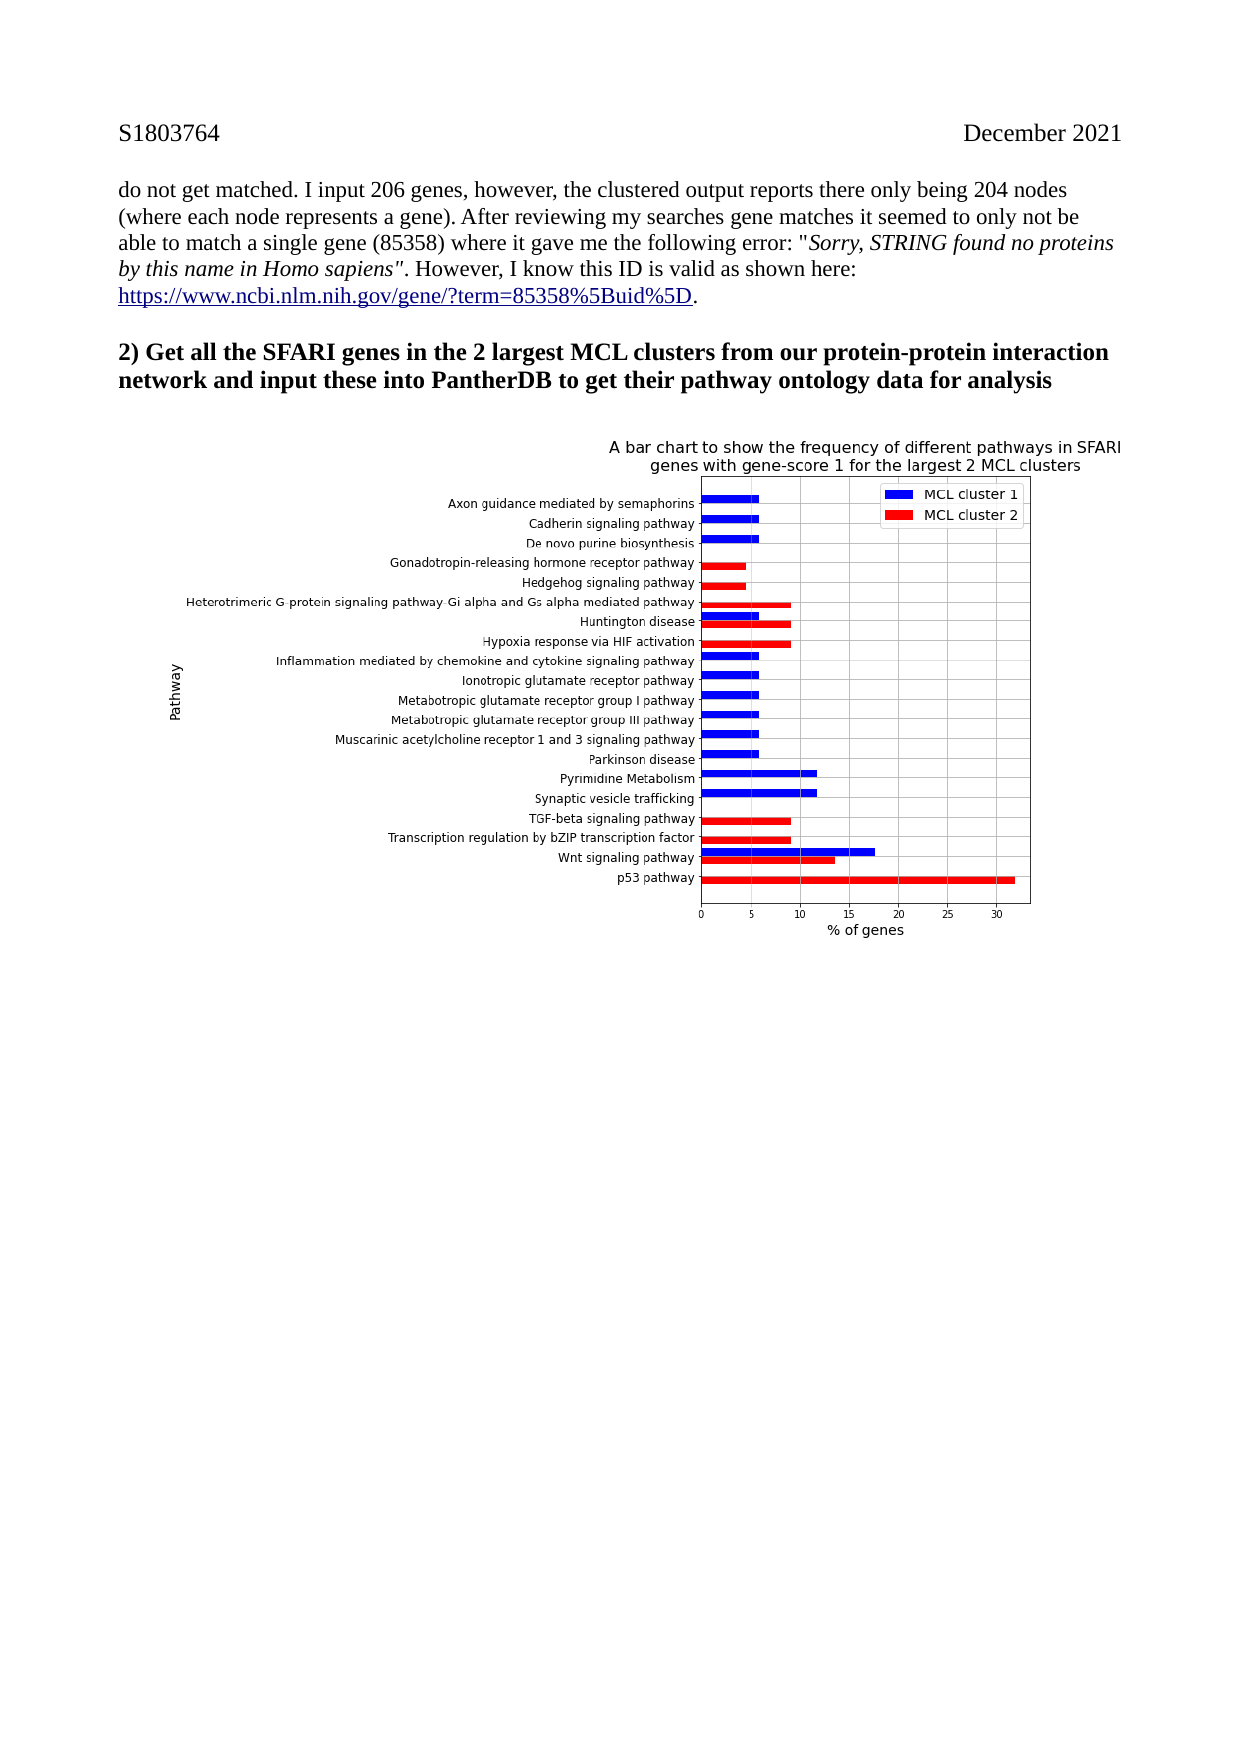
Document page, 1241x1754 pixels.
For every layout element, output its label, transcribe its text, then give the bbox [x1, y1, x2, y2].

text 2) Get all the SFARI genes in the 2 largest MCL clusters from our protein-protein interaction network and input these into PantherDB to get their pathway ontology data for analysis [118, 337, 1122, 972]
text do not get matched. I input 206 genes, however, the clustered output reports there only being 204 nodes (where each node represents a gene). After reviewing my searches gene matches it seemed to only not be able to match a single gene (85358) where it gave me the following error: "Sorry, STRING found no proteins by this name in Homo sapiens". However, I know this ID is valid as shown here: https://www.ncbi.nlm.nih.gov/gene/?term=85358%5Buid%5D. [118, 176, 1122, 337]
picture [161, 434, 1128, 944]
